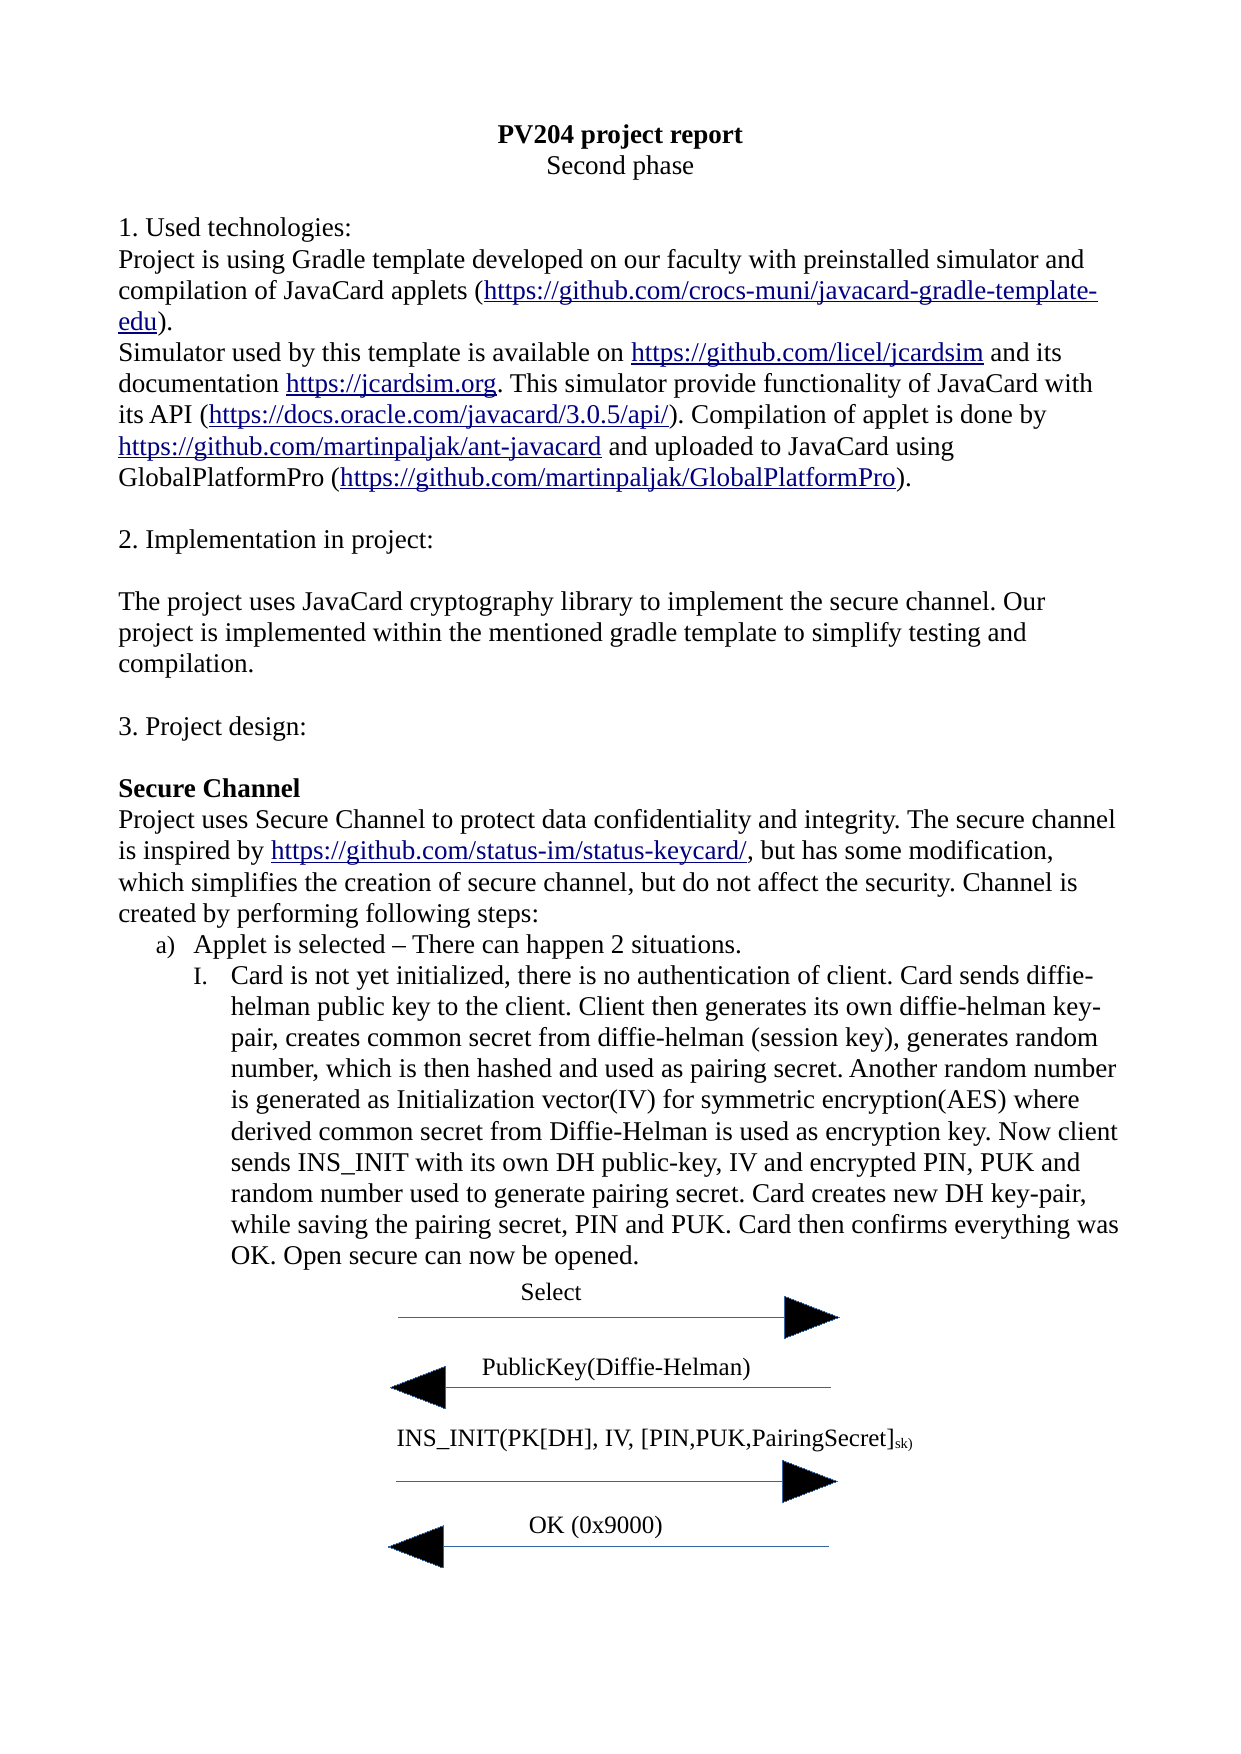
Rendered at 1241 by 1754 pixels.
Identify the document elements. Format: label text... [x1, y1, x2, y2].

text 2. Implementation in project: [118, 523, 1122, 554]
text Second phase [118, 149, 1122, 180]
text Secure Channel [118, 772, 1122, 803]
text 1. Used technologies: [118, 212, 1122, 243]
text 3. Project design: [118, 710, 1122, 741]
list Applet is selected – There can happen 2 situations. [156, 928, 1122, 959]
text The project uses JavaCard cryptography library to implement the secure channel. Our project is implemented within the mentioned gradle template to simplify testing and compilation. [118, 585, 1122, 679]
text PV204 project report [118, 118, 1122, 149]
text Project is using Gradle template developed on our faculty with preinstalled simulator and compilation of JavaCard applets (https://github.com/crocs-muni/javacard-gradle-template-edu). [118, 243, 1122, 336]
list Card is not yet initialized, there is no authentication of client. Card sends diffie-helman public key to the client. Client then generates its own diffie-helman key-pair, creates common secret from diffie-helman (session key), generates random number, which is then hashed and used as pairing secret. Another random number is generated as Initialization vector(IV) for symmetric encryption(AES) where derived common secret from Diffie-Helman is used as encryption key. Now client sends INS_INIT with its own DH public-key, IV and encrypted PIN, PUK and random number used to generate pairing secret. Card creates new DH key-pair, while saving the pairing secret, PIN and PUK. Card then confirms everything was OK. Open secure can now be opened. [193, 959, 1122, 1271]
text Simulator used by this template is available on https://github.com/licel/jcardsim and its documentation https://jcardsim.org. This simulator provide functionality of JavaCard with its API (https://docs.oracle.com/javacard/3.0.5/api/). Compilation of applet is done by https://github.com/martinpaljak/ant-javacard and uploaded to JavaCard using GlobalPlatformPro (https://github.com/martinpaljak/GlobalPlatformPro). [118, 336, 1122, 492]
text Project uses Secure Channel to protect data confidentiality and integrity. The secure channel is inspired by https://github.com/status-im/status-keycard/, but has some modification, which simplifies the creation of secure channel, but do not affect the security. Channel is created by performing following steps: [118, 803, 1122, 928]
